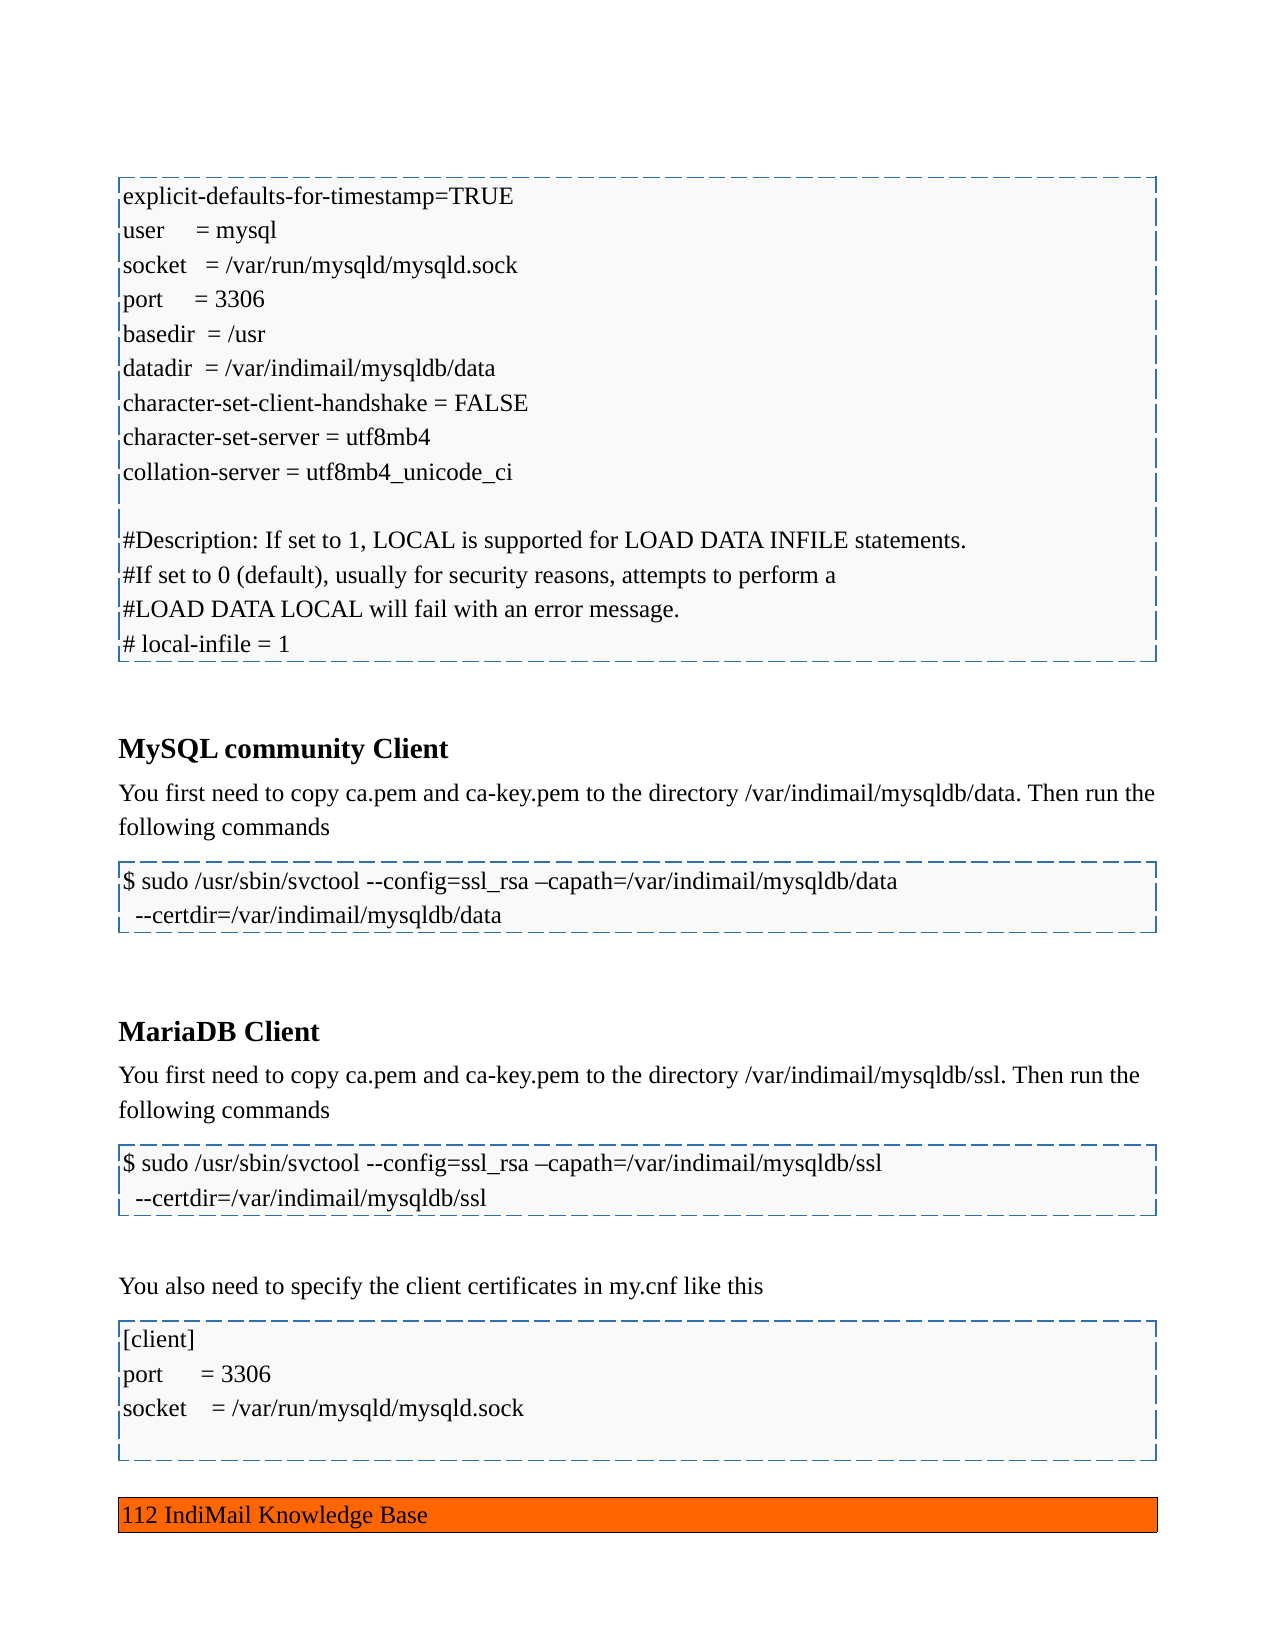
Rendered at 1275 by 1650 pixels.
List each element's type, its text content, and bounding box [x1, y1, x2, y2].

text datadir = /var/indimail/mysqldb/data [118, 349, 1157, 382]
text collation-server = utf8mb4_unicode_ci [118, 452, 1157, 485]
text basedir = /usr [118, 314, 1157, 347]
text --certdir=/var/indimail/mysqldb/ssl [118, 1178, 1157, 1216]
text port = 3306 [118, 280, 1157, 313]
text $ sudo /usr/sbin/svctool --config=ssl_rsa –capath=/var/indimail/mysqldb/ssl [118, 1144, 1157, 1177]
text port = 3306 [118, 1354, 1157, 1388]
text character-set-server = utf8mb4 [118, 418, 1157, 451]
subtitle MySQL community Client [118, 732, 1157, 765]
text # local-infile = 1 [118, 624, 1157, 662]
text --certdir=/var/indimail/mysqldb/data [118, 896, 1157, 933]
text #If set to 0 (default), usually for security reasons, attempts to perform a [118, 556, 1157, 589]
text socket = /var/run/mysqld/mysqld.sock [118, 1389, 1157, 1422]
text #Description: If set to 1, LOCAL is supported for LOAD DATA INFILE statements. [118, 521, 1157, 554]
text #LOAD DATA LOCAL will fail with an error message. [118, 590, 1157, 623]
text You first need to copy ca.pem and ca-key.pem to the directory /var/indimail/mysqldb/ssl. Then run the following commands [118, 1060, 1157, 1124]
text character-set-client-handshake = FALSE [118, 383, 1157, 416]
text socket = /var/run/mysqld/mysqld.sock [118, 245, 1157, 278]
text You first need to copy ca.pem and ca-key.pem to the directory /var/indimail/mysqldb/data. Then run the following commands [118, 778, 1157, 841]
subtitle MariaDB Client [118, 1014, 1157, 1048]
text [client] [118, 1320, 1157, 1353]
text explicit-defaults-for-timestamp=TRUE [118, 176, 1157, 209]
text $ sudo /usr/sbin/svctool --config=ssl_rsa –capath=/var/indimail/mysqldb/data [118, 861, 1157, 894]
text user = mysql [118, 211, 1157, 244]
text You also need to specify the client certificates in my.cnf like this [118, 1271, 1157, 1300]
